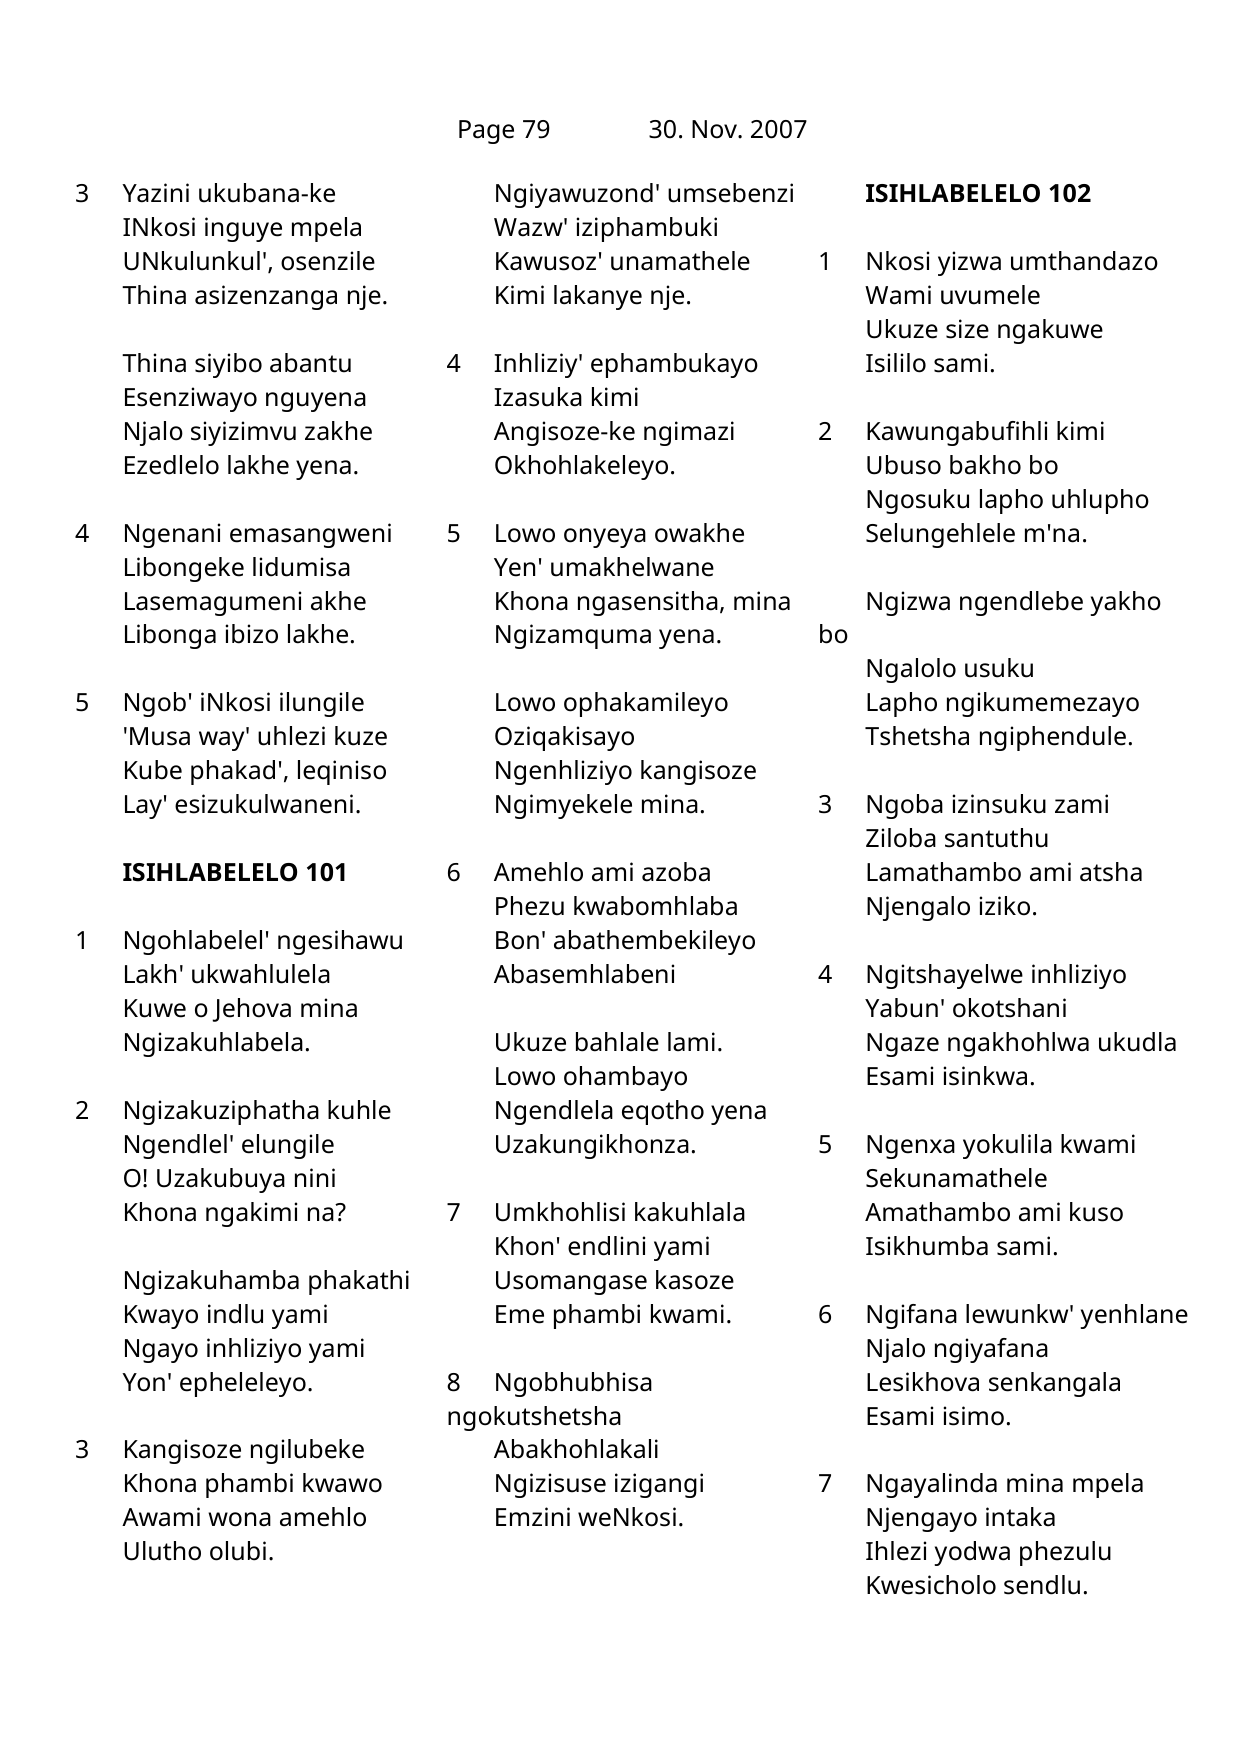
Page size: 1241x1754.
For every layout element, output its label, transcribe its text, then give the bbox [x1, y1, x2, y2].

text Njengayo intaka [818, 1500, 1189, 1534]
text 2 Ngizakuziphatha kuhle [75, 1093, 446, 1127]
text Ngizakuhamba phakathi [75, 1263, 446, 1297]
text Isikhumba sami. [818, 1229, 1189, 1263]
text Angisoze-ke ngimazi [446, 414, 818, 448]
text Kuwe o Jehova mina [75, 991, 446, 1025]
text 4 Ngenani emasangweni [75, 516, 446, 549]
text Esami isimo. [818, 1398, 1189, 1432]
text Awami wona amehlo [75, 1500, 446, 1534]
text Ngizwa ngendlebe yakho bo [818, 583, 1189, 651]
text Ngendlel' elungile [75, 1127, 446, 1161]
text Esenziwayo nguyena [75, 380, 446, 414]
text 2 Kawungabufihli kimi [818, 414, 1189, 448]
text Khona phambi kwawo [75, 1466, 446, 1500]
text Ngalolo usuku [818, 651, 1189, 685]
text Yon' epheleleyo. [75, 1364, 446, 1398]
text 8 Ngobhubhisa ngokutshetsha [446, 1364, 818, 1432]
text Ngaze ngakhohlwa ukudla [818, 1025, 1189, 1059]
text Lay' esizukulwaneni. [75, 787, 446, 821]
text Njalo ngiyafana [818, 1331, 1189, 1364]
text Ngendlela eqotho yena [446, 1093, 818, 1127]
text Selungehlele m'na. [818, 516, 1189, 549]
text Yabun' okotshani [818, 991, 1189, 1025]
text 3 Kangisoze ngilubeke [75, 1432, 446, 1466]
text Lasemagumeni akhe [75, 583, 446, 617]
text Lowo ohambayo [446, 1059, 818, 1093]
text Ziloba santuthu [818, 821, 1189, 855]
text ISIHLABELELO 101 [75, 855, 446, 889]
text 'Musa way' uhlezi kuze [75, 719, 446, 753]
text Usomangase kasoze [446, 1263, 818, 1297]
text Khona ngakimi na? [75, 1195, 446, 1229]
text Thina asizenzanga nje. [75, 278, 446, 312]
text 5 Lowo onyeya owakhe [446, 516, 818, 549]
text Libonga ibizo lakhe. [75, 617, 446, 651]
text Libongeke lidumisa [75, 549, 446, 583]
text Njengalo iziko. [818, 889, 1189, 923]
text 6 Ngifana lewunkw' yenhlane [818, 1297, 1189, 1331]
text Ngizisuse izigangi [446, 1466, 818, 1500]
text 4 Ngitshayelwe inhliziyo [818, 957, 1189, 991]
text 5 Ngob' iNkosi ilungile [75, 685, 446, 719]
text Ulutho olubi. [75, 1534, 446, 1568]
text 4 Inhliziy' ephambukayo [446, 346, 818, 380]
text Wami uvumele [818, 278, 1189, 312]
text Ngenhliziyo kangisoze [446, 753, 818, 787]
text 7 Ngayalinda mina mpela [818, 1466, 1189, 1500]
text Lesikhova senkangala [818, 1364, 1189, 1398]
text Tshetsha ngiphendule. [818, 719, 1189, 753]
text Khona ngasensitha, mina [446, 583, 818, 617]
text Kwayo indlu yami [75, 1297, 446, 1331]
text 7 Umkhohlisi kakuhlala [446, 1195, 818, 1229]
text Ukuze bahlale lami. [446, 1025, 818, 1059]
text Izasuka kimi [446, 380, 818, 414]
text Ngayo inhliziyo yami [75, 1331, 446, 1364]
text 5 Ngenxa yokulila kwami [818, 1127, 1189, 1161]
text 3 Yazini ukubana-ke [75, 176, 446, 210]
text 3 Ngoba izinsuku zami [818, 787, 1189, 821]
text Kube phakad', leqiniso [75, 753, 446, 787]
text Esami isinkwa. [818, 1059, 1189, 1093]
text Abasemhlabeni [446, 957, 818, 991]
text Oziqakisayo [446, 719, 818, 753]
text Yen' umakhelwane [446, 549, 818, 583]
text Ukuze size ngakuwe [818, 312, 1189, 346]
text Sekunamathele [818, 1161, 1189, 1195]
text ISIHLABELELO 102 [818, 176, 1189, 210]
text 1 Nkosi yizwa umthandazo [818, 244, 1189, 278]
text Lamathambo ami atsha [818, 855, 1189, 889]
text Lowo ophakamileyo [446, 685, 818, 719]
text 6 Amehlo ami azoba [446, 855, 818, 889]
text Amathambo ami kuso [818, 1195, 1189, 1229]
text Ngosuku lapho uhlupho [818, 482, 1189, 516]
text Ihlezi yodwa phezulu [818, 1534, 1189, 1568]
text Ngizamquma yena. [446, 617, 818, 651]
text O! Uzakubuya nini [75, 1161, 446, 1195]
text Kawusoz' unamathele [446, 244, 818, 278]
text Ngiyawuzond' umsebenzi [446, 176, 818, 210]
text Eme phambi kwami. [446, 1297, 818, 1331]
text Kimi lakanye nje. [446, 278, 818, 312]
text UNkulunkul', osenzile [75, 244, 446, 278]
text Wazw' iziphambuki [446, 210, 818, 244]
text 1 Ngohlabelel' ngesihawu [75, 923, 446, 957]
text Ngizakuhlabela. [75, 1025, 446, 1059]
text Lapho ngikumemezayo [818, 685, 1189, 719]
text Okhohlakeleyo. [446, 448, 818, 482]
text Phezu kwabomhlaba [446, 889, 818, 923]
text Thina siyibo abantu [75, 346, 446, 380]
text Khon' endlini yami [446, 1229, 818, 1263]
text Ezedlelo lakhe yena. [75, 448, 446, 482]
text Lakh' ukwahlulela [75, 957, 446, 991]
text Ubuso bakho bo [818, 448, 1189, 482]
text Emzini weNkosi. [446, 1500, 818, 1534]
text Bon' abathembekileyo [446, 923, 818, 957]
text Ngimyekele mina. [446, 787, 818, 821]
text INkosi inguye mpela [75, 210, 446, 244]
text Kwesicholo sendlu. [818, 1568, 1189, 1602]
text Abakhohlakali [446, 1432, 818, 1466]
text Uzakungikhonza. [446, 1127, 818, 1161]
text Isililo sami. [818, 346, 1189, 380]
text Njalo siyizimvu zakhe [75, 414, 446, 448]
